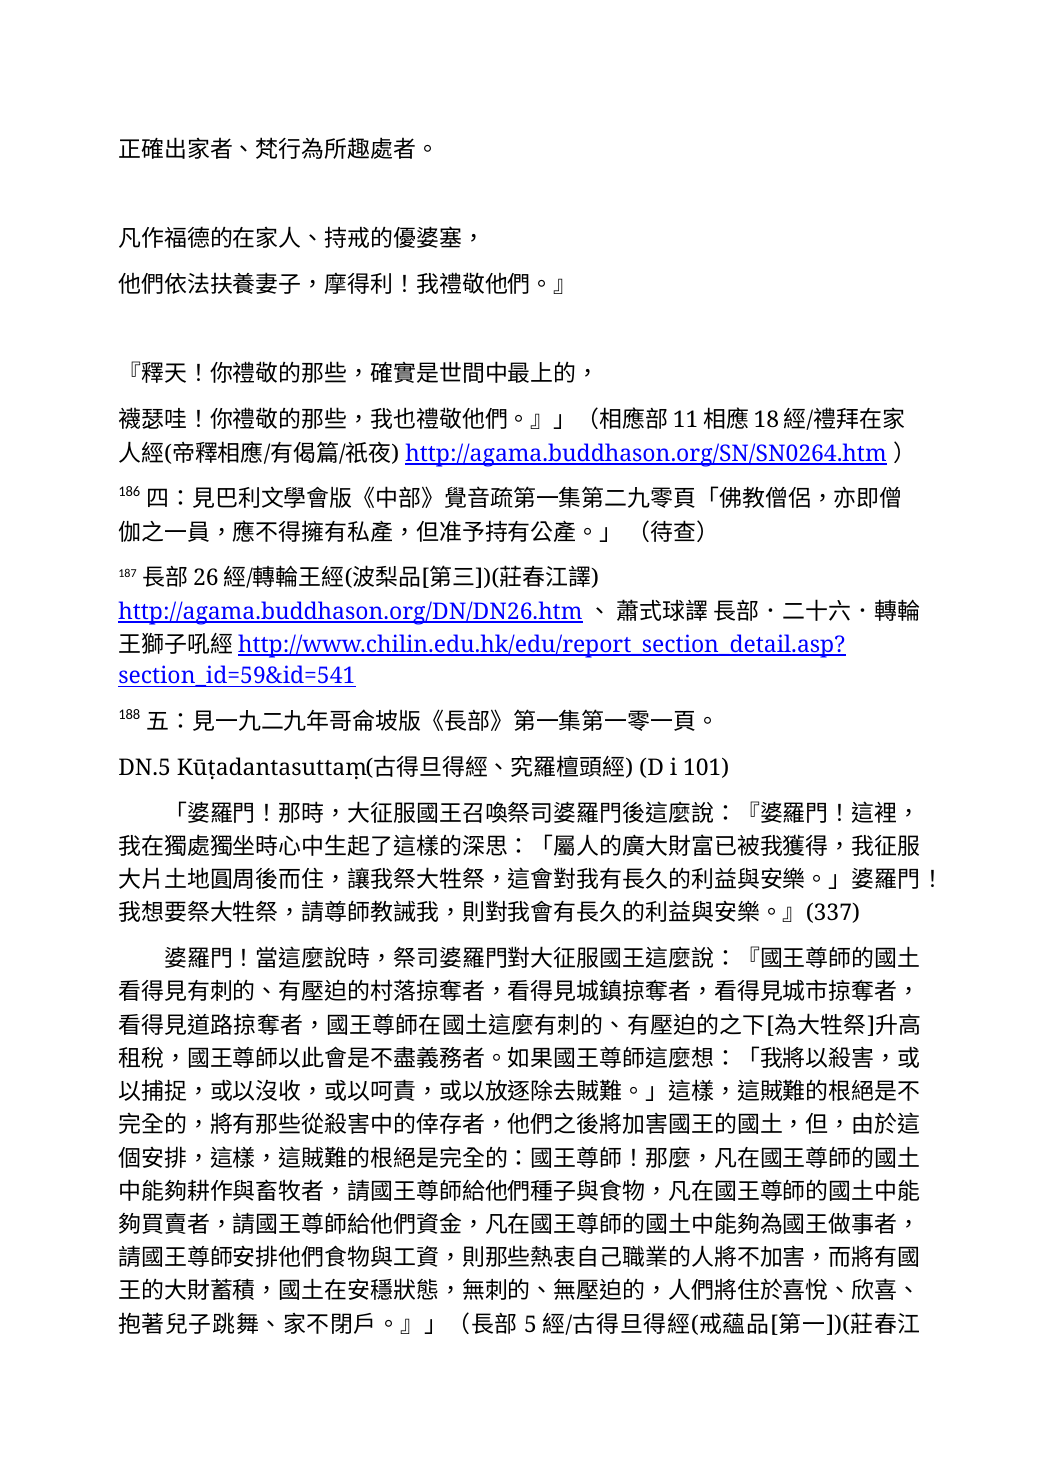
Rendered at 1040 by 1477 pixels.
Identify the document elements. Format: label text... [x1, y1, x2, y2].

text DN.5 Kūṭadantasuttaṃ (古得旦得經、究羅檀頭經) (D i 101) [118, 749, 921, 782]
text 『釋天！你禮敬的那些，確實是世間中最上的， [118, 355, 921, 388]
text 凡作福德的在家人、持戒的優婆塞， [118, 220, 921, 253]
text 長部26經/轉輪王經(波梨品[第三])(莊春江譯) http://agama.buddhason.org/DN/DN26.htm 、 蕭式球譯 長部．二十六．轉輪王獅子吼經 http://www.chilin.edu.hk/edu/report_section_detail.asp?section_id=59&id=541 [118, 559, 921, 690]
text 婆羅門！當這麼說時，祭司婆羅門對大征服國王這麼說：『國王尊師的國土看得見有刺的、有壓迫的村落掠奪者，看得見城鎮掠奪者，看得見城市掠奪者，看得見道路掠奪者，國王尊師在國土這麼有刺的、有壓迫的之下[為大牲祭]升高租稅，國王尊師以此會是不盡義務者。如果國王尊師這麼想：「我將以殺害，或以捕捉，或以沒收，或以呵責，或以放逐除去賊難。」這樣，這賊難的根絕是不完全的，將有那些從殺害中的倖存者，他們之後將加害國王的國土，但，由於這個安排，這樣，這賊難的根絕是完全的：國王尊師！那麼，凡在國王尊師的國土中能夠耕作與畜牧者，請國王尊師給他們種子與食物，凡在國王尊師的國土中能夠買賣者，請國王尊師給他們資金，凡在國王尊師的國土中能夠為國王做事者，請國王尊師安排他們食物與工資，則那些熱衷自己職業的人將不加害，而將有國王的大財蓄積，國土在安穩狀態，無刺的、無壓迫的，人們將住於喜悅、欣喜、抱著兒子跳舞、家不閉戶。』」（長部5經/古得旦得經(戒蘊品[第一])(莊春江 [118, 940, 921, 1339]
text 五：見一九二九年哥侖坡版《長部》第一集第一零一頁。 [118, 703, 921, 736]
text 「婆羅門！那時，大征服國王召喚祭司婆羅門後這麼說：『婆羅門！這裡，我在獨處獨坐時心中生起了這樣的深思：「屬人的廣大財富已被我獲得，我征服大片土地圓周後而住，讓我祭大牲祭，這會對我有長久的利益與安樂。」婆羅門！我想要祭大牲祭，請尊師教誡我，則對我會有長久的利益與安樂。』(337) [118, 794, 921, 927]
text 正確出家者、梵行為所趣處者。 [118, 131, 921, 164]
text 襪瑟哇！你禮敬的那些，我也禮敬他們。』」（相應部11相應18經/禮拜在家人經(帝釋相應/有偈篇/祇夜) http://agama.buddhason.org/SN/SN0264.htm ） [118, 401, 921, 468]
text 他們依法扶養妻子，摩得利！我禮敬他們。』 [118, 266, 921, 299]
text 四：見巴利文學會版《中部》覺音疏第一集第二九零頁「佛教僧侶，亦即僧伽之一員，應不得擁有私產，但准予持有公產。」 （待查） [118, 480, 921, 547]
